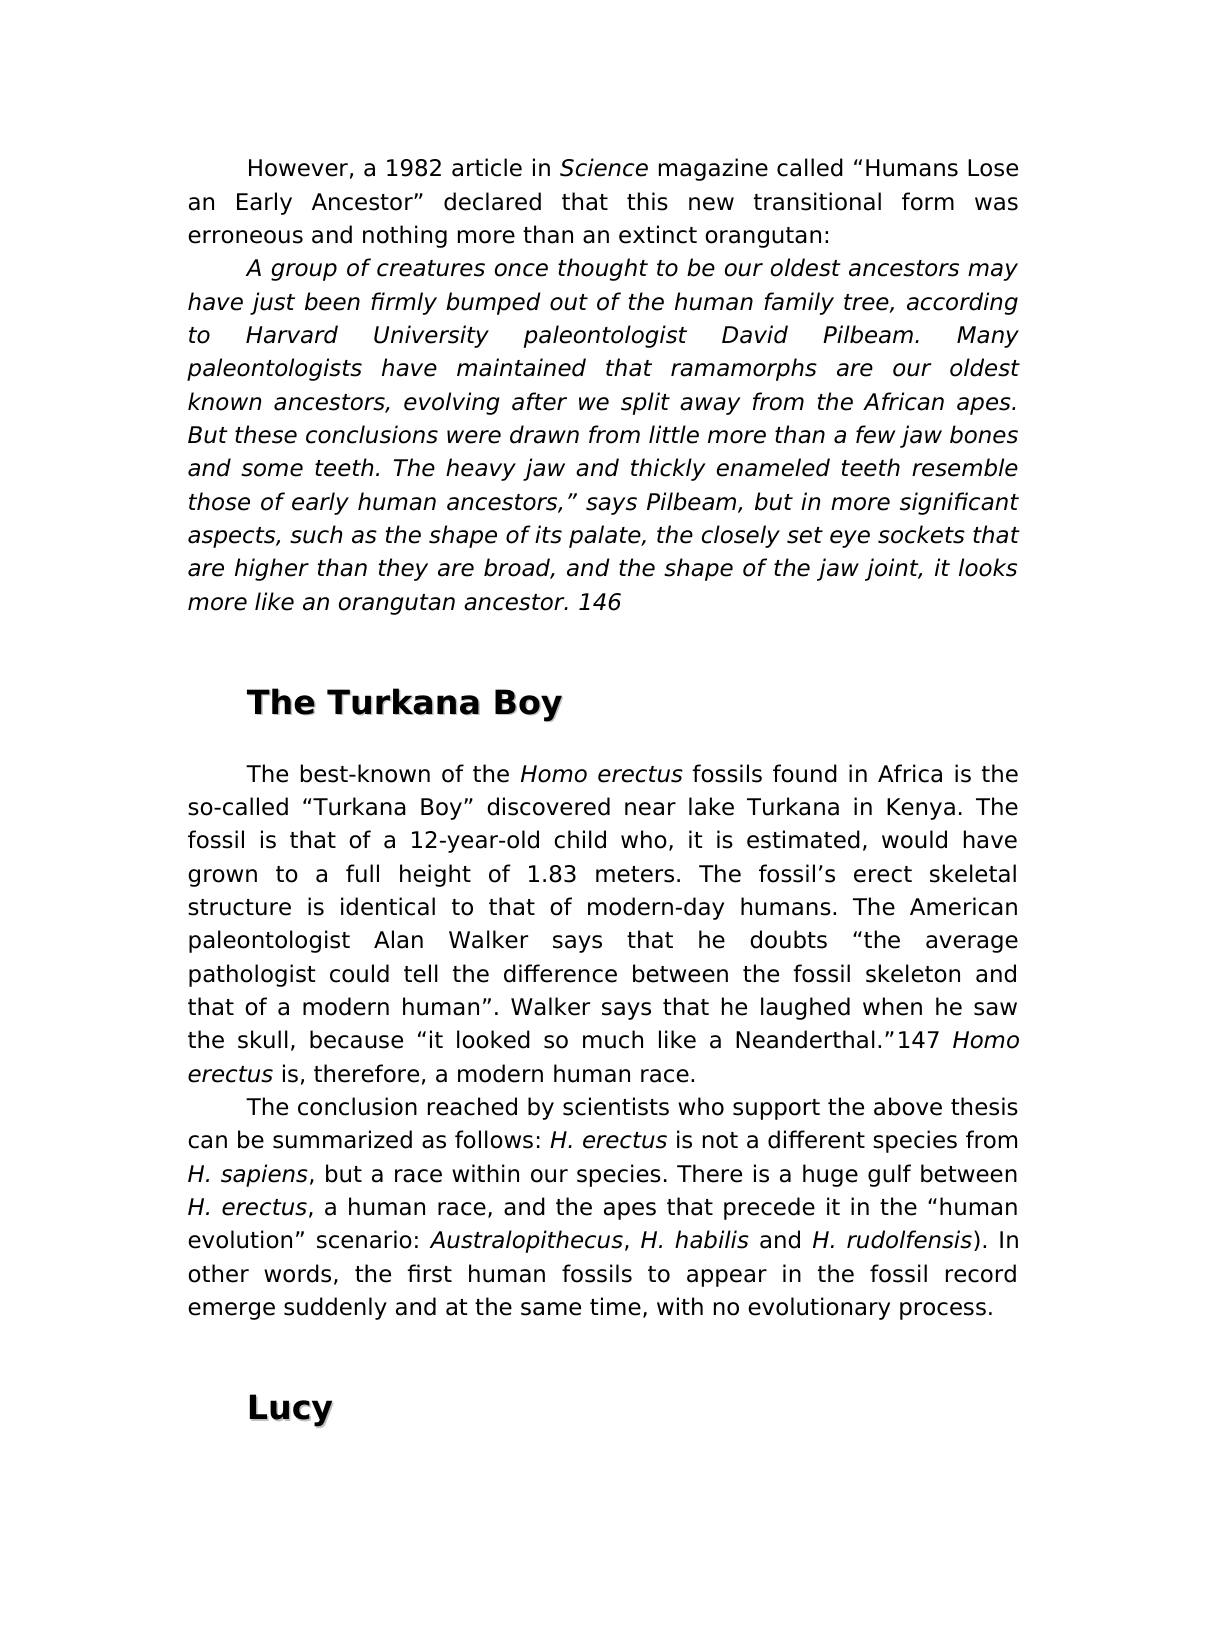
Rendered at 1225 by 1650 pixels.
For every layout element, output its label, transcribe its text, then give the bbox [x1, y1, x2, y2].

text The best-known of the Homo erectus fossils found in Africa is the so-called “Turkana Boy” discovered near lake Turkana in Kenya. The fossil is that of a 12-year-old child who, it is estimated, would have grown to a full height of 1.83 meters. The fossil’s erect skeletal structure is identical to that of modern-day humans. The American paleontologist Alan Walker says that he doubts “the average pathologist could tell the difference between the fossil skeleton and that of a modern human”. Walker says that he laughed when he saw the skull, because “it looked so much like a Neanderthal.”147 Homo erectus is, therefore, a modern human race. [187, 756, 1020, 1089]
text However, a 1982 article in Science magazine called “Humans Lose an Early Ancestor” declared that this new transitional form was erroneous and nothing more than an extinct orangutan: [187, 150, 1020, 250]
text The Turkana Boy [187, 683, 1020, 722]
text Lucy [187, 1389, 1020, 1428]
text A group of creatures once thought to be our oldest ancestors may have just been firmly bumped out of the human family tree, according to Harvard University paleontologist David Pilbeam. Many paleontologists have maintained that ramamorphs are our oldest known ancestors, evolving after we split away from the African apes. But these conclusions were drawn from little more than a few jaw bones and some teeth. The heavy jaw and thickly enameled teeth resemble those of early human ancestors,” says Pilbeam, but in more significant aspects, such as the shape of its palate, the closely set eye sockets that are higher than they are broad, and the shape of the jaw joint, it looks more like an orangutan ancestor. 146 [187, 250, 1020, 617]
text The conclusion reached by scientists who support the above thesis can be summarized as follows: H. erectus is not a different species from H. sapiens, but a race within our species. There is a huge gulf between H. erectus, a human race, and the apes that precede it in the “human evolution” scenario: Australopithecus, H. habilis and H. rudolfensis). In other words, the first human fossils to appear in the fossil record emerge suddenly and at the same time, with no evolutionary process. [187, 1089, 1020, 1322]
